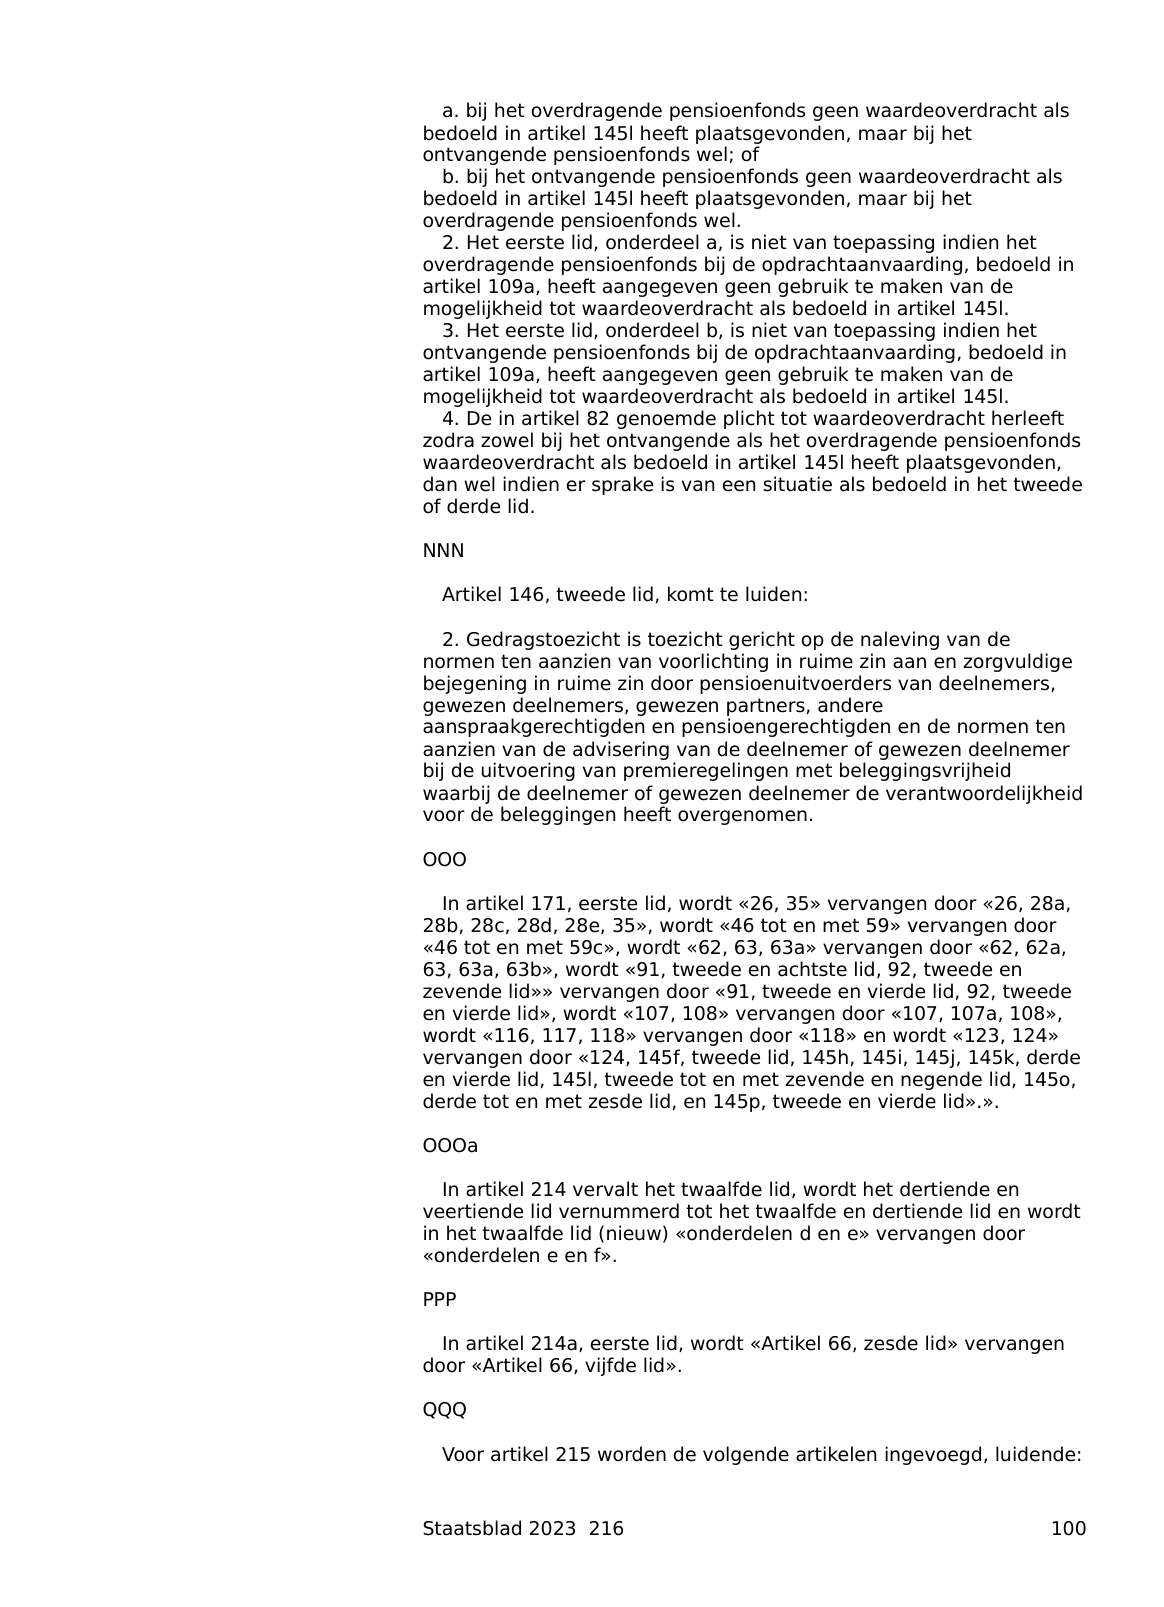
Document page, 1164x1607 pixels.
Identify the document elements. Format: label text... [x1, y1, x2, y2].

text a. bij het overdragende pensioenfonds geen waardeoverdracht als bedoeld in artikel 145l heeft plaatsgevonden, maar bij het ontvangende pensioenfonds wel; of [422, 100, 1087, 166]
text QQQ [422, 1399, 1087, 1421]
text In artikel 214a, eerste lid, wordt «Artikel 66, zesde lid» vervangen door «Artikel 66, vijfde lid». [422, 1333, 1087, 1377]
text b. bij het ontvangende pensioenfonds geen waardeoverdracht als bedoeld in artikel 145l heeft plaatsgevonden, maar bij het overdragende pensioenfonds wel. [422, 166, 1087, 232]
text 4. De in artikel 82 genoemde plicht tot waardeoverdracht herleeft zodra zowel bij het ontvangende als het overdragende pensioenfonds waardeoverdracht als bedoeld in artikel 145l heeft plaatsgevonden, dan wel indien er sprake is van een situatie als bedoeld in het tweede of derde lid. [422, 408, 1087, 518]
text In artikel 171, eerste lid, wordt «26, 35» vervangen door «26, 28a, 28b, 28c, 28d, 28e, 35», wordt «46 tot en met 59» vervangen door «46 tot en met 59c», wordt «62, 63, 63a» vervangen door «62, 62a, 63, 63a, 63b», wordt «91, tweede en achtste lid, 92, tweede en zevende lid»» vervangen door «91, tweede en vierde lid, 92, tweede en vierde lid», wordt «107, 108» vervangen door «107, 107a, 108», wordt «116, 117, 118» vervangen door «118» en wordt «123, 124» vervangen door «124, 145f, tweede lid, 145h, 145i, 145j, 145k, derde en vierde lid, 145l, tweede tot en met zevende en negende lid, 145o, derde tot en met zesde lid, en 145p, tweede en vierde lid».». [422, 893, 1087, 1112]
text Voor artikel 215 worden de volgende artikelen ingevoegd, luidende: [422, 1443, 1087, 1465]
text 2. Gedragstoezicht is toezicht gericht op de naleving van de normen ten aanzien van voorlichting in ruime zin aan en zorgvuldige bejegening in ruime zin door pensioenuitvoerders van deelnemers, gewezen deelnemers, gewezen partners, andere aanspraakgerechtigden en pensioengerechtigden en de normen ten aanzien van de advisering van de deelnemer of gewezen deelnemer bij de uitvoering van premieregelingen met beleggingsvrijheid waarbij de deelnemer of gewezen deelnemer de verantwoordelijkheid voor de beleggingen heeft overgenomen. [422, 628, 1087, 826]
text PPP [422, 1289, 1087, 1311]
text OOO [422, 848, 1087, 871]
text In artikel 214 vervalt het twaalfde lid, wordt het dertiende en veertiende lid vernummerd tot het twaalfde en dertiende lid en wordt in het twaalfde lid (nieuw) «onderdelen d en e» vervangen door «onderdelen e en f». [422, 1179, 1087, 1267]
text Artikel 146, tweede lid, komt te luiden: [422, 584, 1087, 606]
text 2. Het eerste lid, onderdeel a, is niet van toepassing indien het overdragende pensioenfonds bij de opdrachtaanvaarding, bedoeld in artikel 109a, heeft aangegeven geen gebruik te maken van de mogelijkheid tot waardeoverdracht als bedoeld in artikel 145l. [422, 232, 1087, 320]
text 3. Het eerste lid, onderdeel b, is niet van toepassing indien het ontvangende pensioenfonds bij de opdrachtaanvaarding, bedoeld in artikel 109a, heeft aangegeven geen gebruik te maken van de mogelijkheid tot waardeoverdracht als bedoeld in artikel 145l. [422, 320, 1087, 408]
text OOOa [422, 1135, 1087, 1157]
text NNN [422, 540, 1087, 562]
